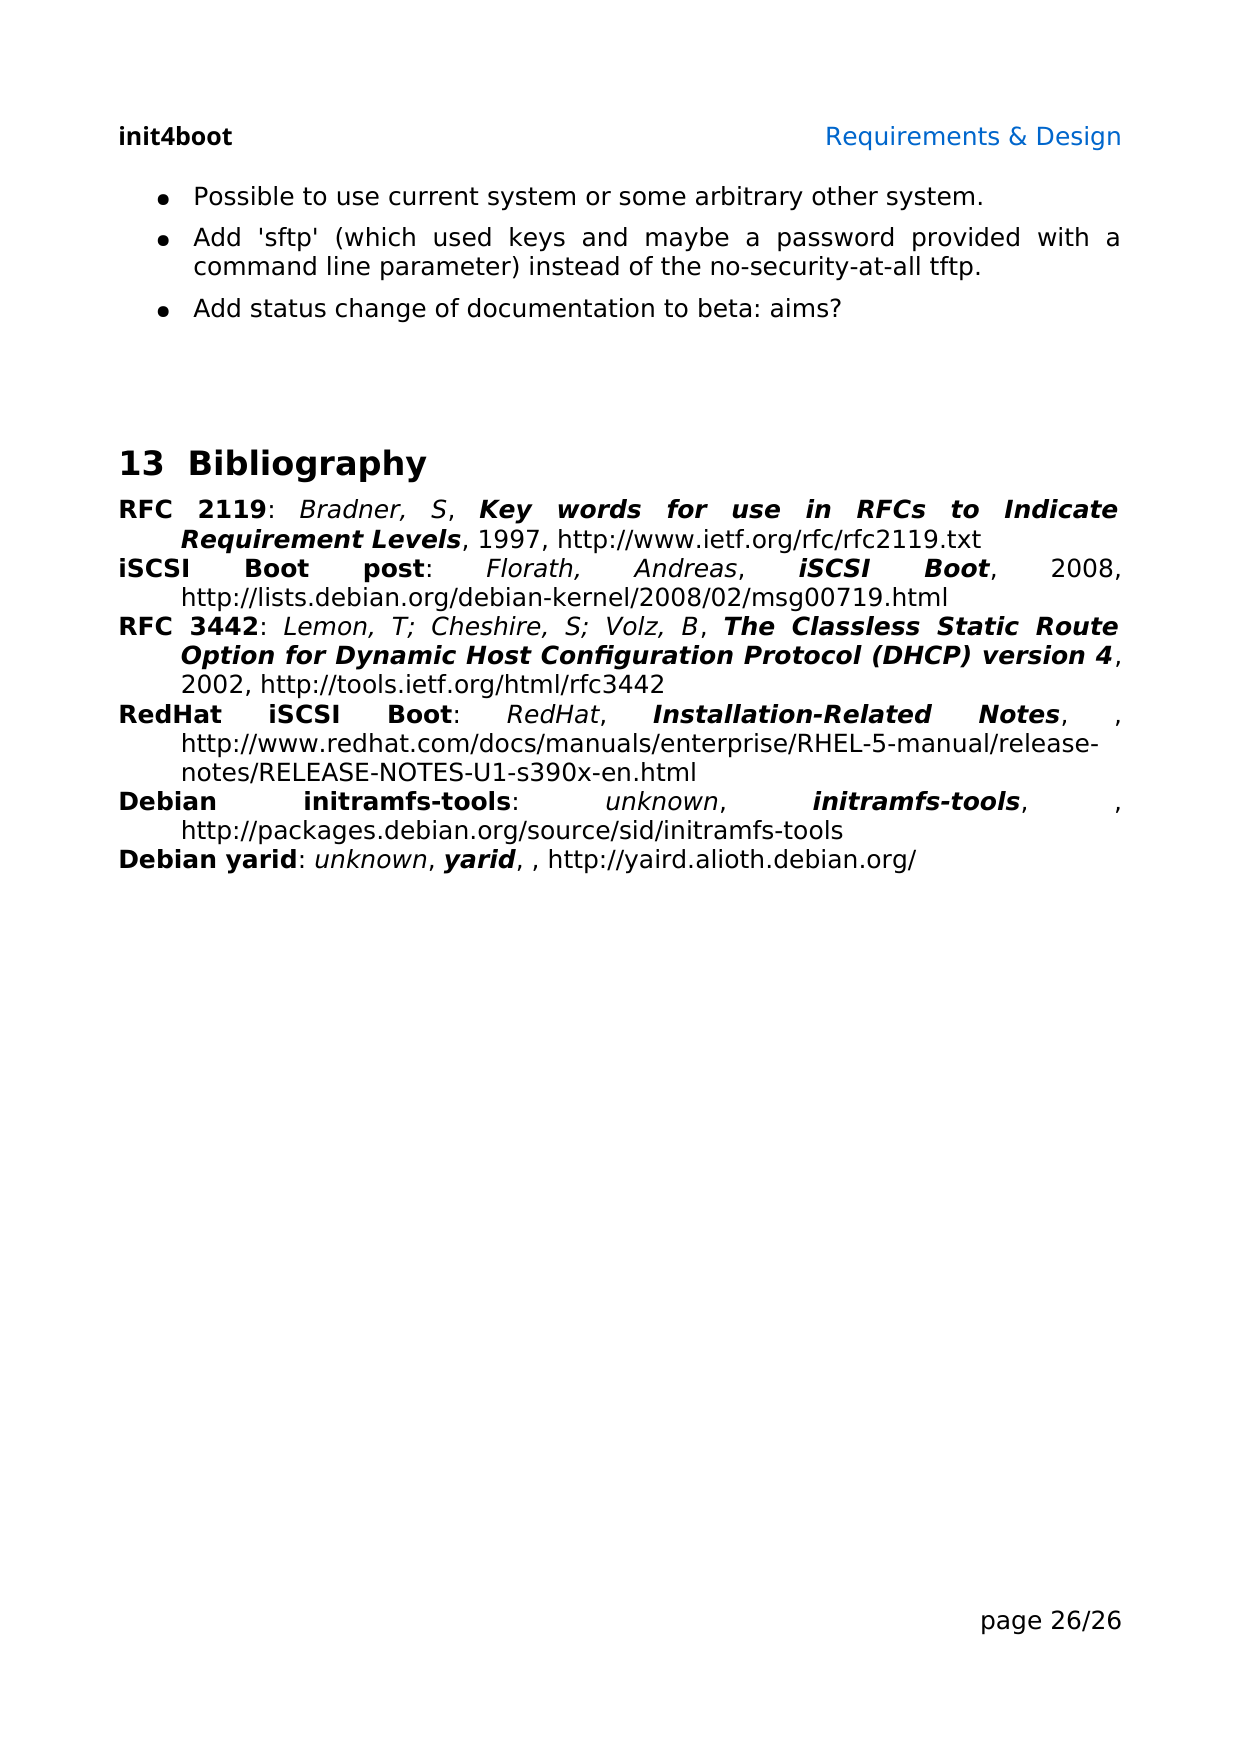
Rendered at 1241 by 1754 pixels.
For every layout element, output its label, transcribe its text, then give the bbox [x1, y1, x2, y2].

text iSCSI Boot post: Florath, Andreas, iSCSI Boot, 2008, http://lists.debian.org/debian-kernel/2008/02/msg00719.html [118, 554, 1122, 612]
list Possible to use current system or some arbitrary other system. [156, 182, 1122, 211]
subtitle Bibliography [118, 444, 1122, 483]
text RFC 3442: Lemon, T; Cheshire, S; Volz, B, The Classless Static Route Option for Dynamic Host Configuration Protocol (DHCP) version 4, 2002, http://tools.ietf.org/html/rfc3442 [118, 612, 1122, 700]
text RedHat iSCSI Boot: RedHat, Installation-Related Notes, , http://www.redhat.com/docs/manuals/enterprise/RHEL-5-manual/release-notes/RELEASE-NOTES-U1-s390x-en.html [118, 700, 1122, 787]
list Add status change of documentation to beta: aims? [156, 294, 1122, 323]
list Add 'sftp' (which used keys and maybe a password provided with a command line parameter) instead of the no-security-at-all tftp. [156, 223, 1122, 282]
text RFC 2119: Bradner, S, Key words for use in RFCs to Indicate Requirement Levels, 1997, http://www.ietf.org/rfc/rfc2119.txt [118, 496, 1122, 554]
text Debian yarid: unknown, yarid, , http://yaird.alioth.debian.org/ [118, 846, 1122, 875]
text Debian initramfs-tools: unknown, initramfs-tools, , http://packages.debian.org/source/sid/initramfs-tools [118, 787, 1122, 846]
